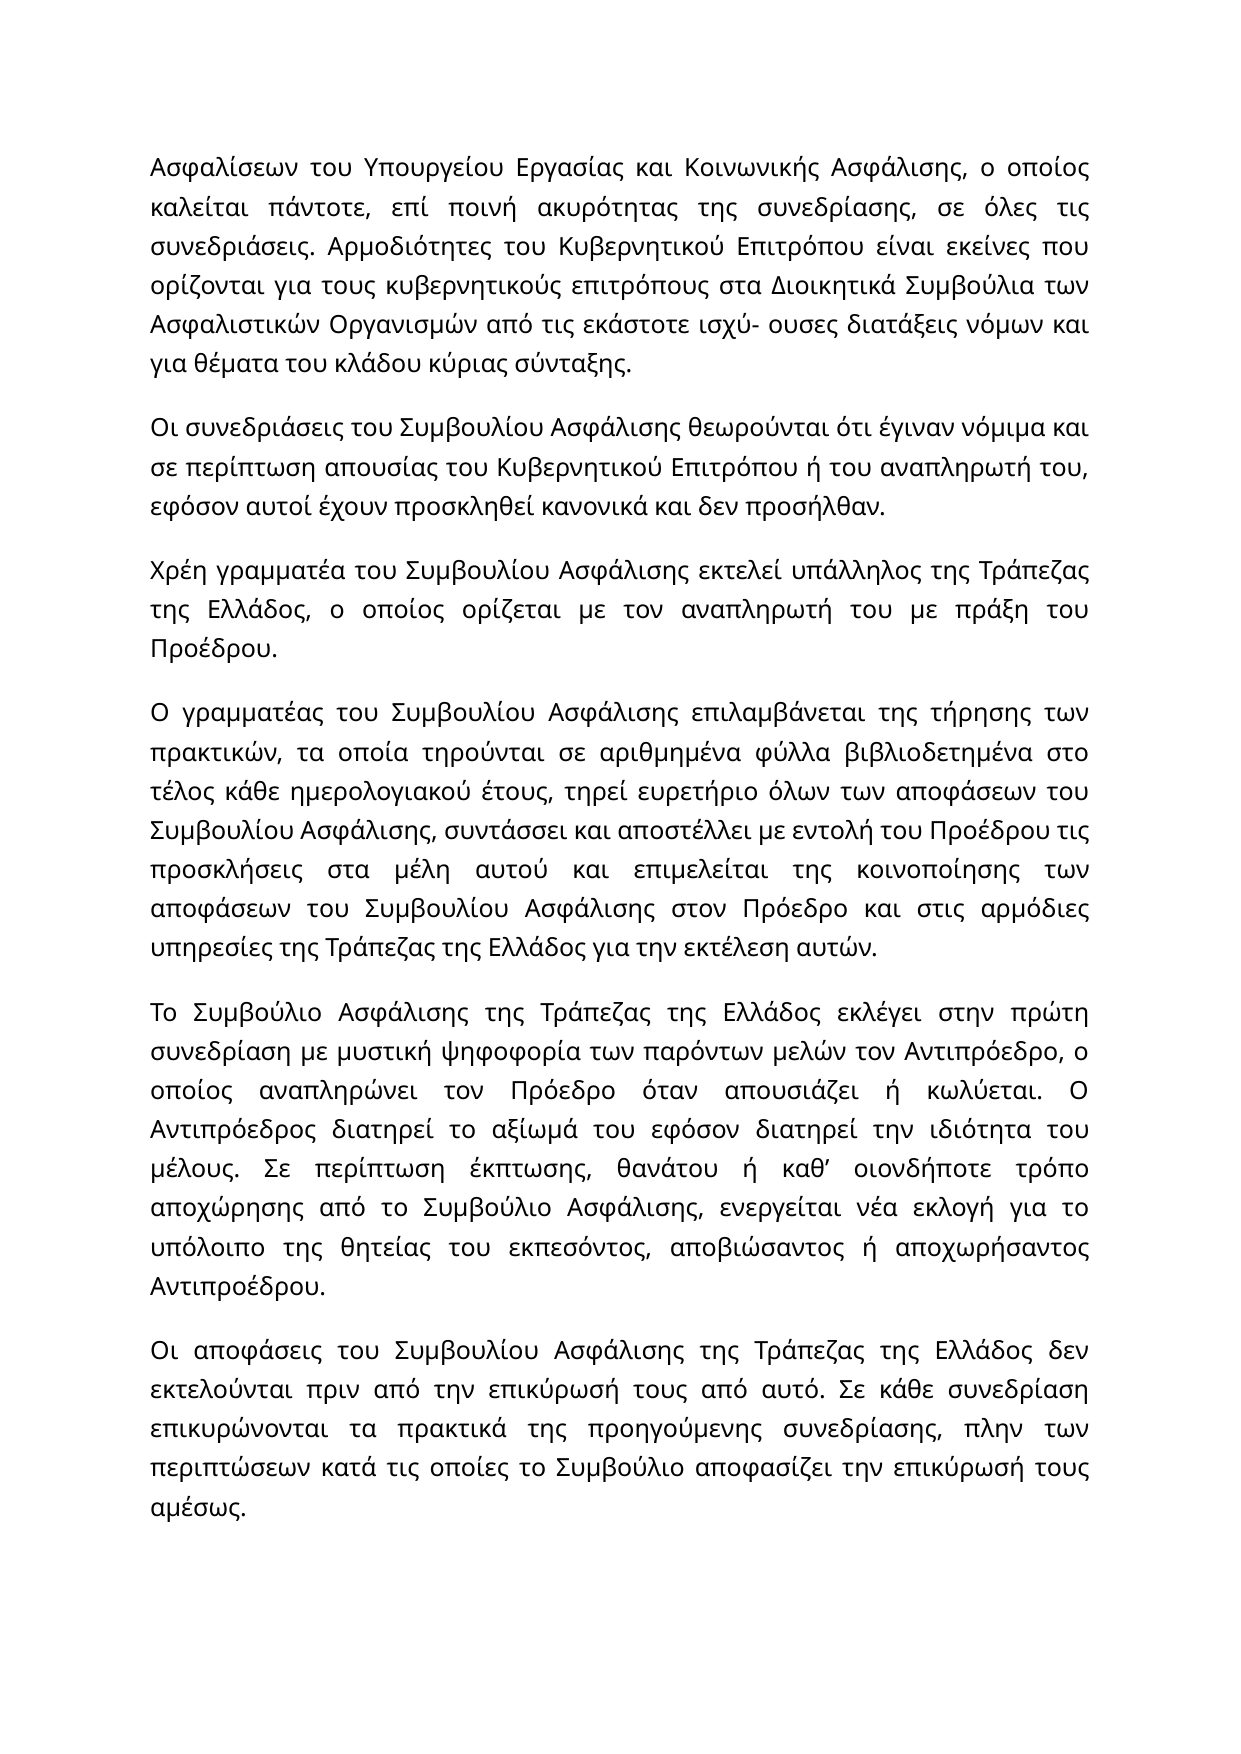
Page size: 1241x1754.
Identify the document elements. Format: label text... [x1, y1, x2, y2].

text Ασφαλίσεων του Υπουργείου Εργασίας και Κοινωνικής Ασφάλισης, ο οποίος καλείται πάντοτε, επί ποινή ακυρότητας της συνεδρίασης, σε όλες τις συνεδριάσεις. Αρμοδιότητες του Κυβερνητικού Επιτρόπου είναι εκείνες που ορίζονται για τους κυβερνητικούς επιτρόπους στα Διοικητικά Συμβούλια των Ασφαλιστικών Οργανισμών από τις εκάστοτε ισχύ- ουσες διατάξεις νόμων και για θέματα του κλάδου κύριας σύνταξης. [150, 150, 1090, 380]
text Οι συνεδριάσεις του Συμβουλίου Ασφάλισης θεωρούνται ότι έγιναν νόμιμα και σε περίπτωση απουσίας του Κυβερνητικού Επιτρόπου ή του αναπληρωτή του, εφόσον αυτοί έχουν προσκληθεί κανονικά και δεν προσήλθαν. [150, 410, 1090, 522]
text Οι αποφάσεις του Συμβουλίου Ασφάλισης της Τράπεζας της Ελλάδος δεν εκτελούνται πριν από την επικύρωσή τους από αυτό. Σε κάθε συνεδρίαση επικυρώνονται τα πρακτικά της προηγούμενης συνεδρίασης, πλην των περιπτώσεων κατά τις οποίες το Συμβούλιο αποφασίζει την επικύρωσή τους αμέσως. [150, 1332, 1090, 1523]
text Χρέη γραμματέα του Συμβουλίου Ασφάλισης εκτελεί υπάλληλος της Τράπεζας της Ελλάδος, ο οποίος ορίζεται με τον αναπληρωτή του με πράξη του Προέδρου. [150, 552, 1090, 665]
text Το Συμβούλιο Ασφάλισης της Τράπεζας της Ελλάδος εκλέγει στην πρώτη συνεδρίαση με μυστική ψηφοφορία των παρόντων μελών τον Αντιπρόεδρο, ο οποίος αναπληρώνει τον Πρόεδρο όταν απουσιάζει ή κωλύεται. Ο Αντιπρόεδρος διατηρεί το αξίωμά του εφόσον διατηρεί την ιδιότητα του μέλους. Σε περίπτωση έκπτωσης, θανάτου ή καθ’ οιονδήποτε τρόπο αποχώρησης από το Συμβούλιο Ασφάλισης, ενεργείται νέα εκλογή για το υπόλοιπο της θητείας του εκπεσόντος, αποβιώσαντος ή αποχωρήσαντος Αντιπροέδρου. [150, 994, 1090, 1302]
text Ο γραμματέας του Συμβουλίου Ασφάλισης επιλαμβάνεται της τήρησης των πρακτικών, τα οποία τηρούνται σε αριθμημένα φύλλα βιβλιοδετημένα στο τέλος κάθε ημερολογιακού έτους, τηρεί ευρετήριο όλων των αποφάσεων του Συμβουλίου Ασφάλισης, συντάσσει και αποστέλλει με εντολή του Προέδρου τις προσκλήσεις στα μέλη αυτού και επιμελείται της κοινοποίησης των αποφάσεων του Συμβουλίου Ασφάλισης στον Πρόεδρο και στις αρμόδιες υπηρεσίες της Τράπεζας της Ελλάδος για την εκτέλεση αυτών. [150, 695, 1090, 964]
